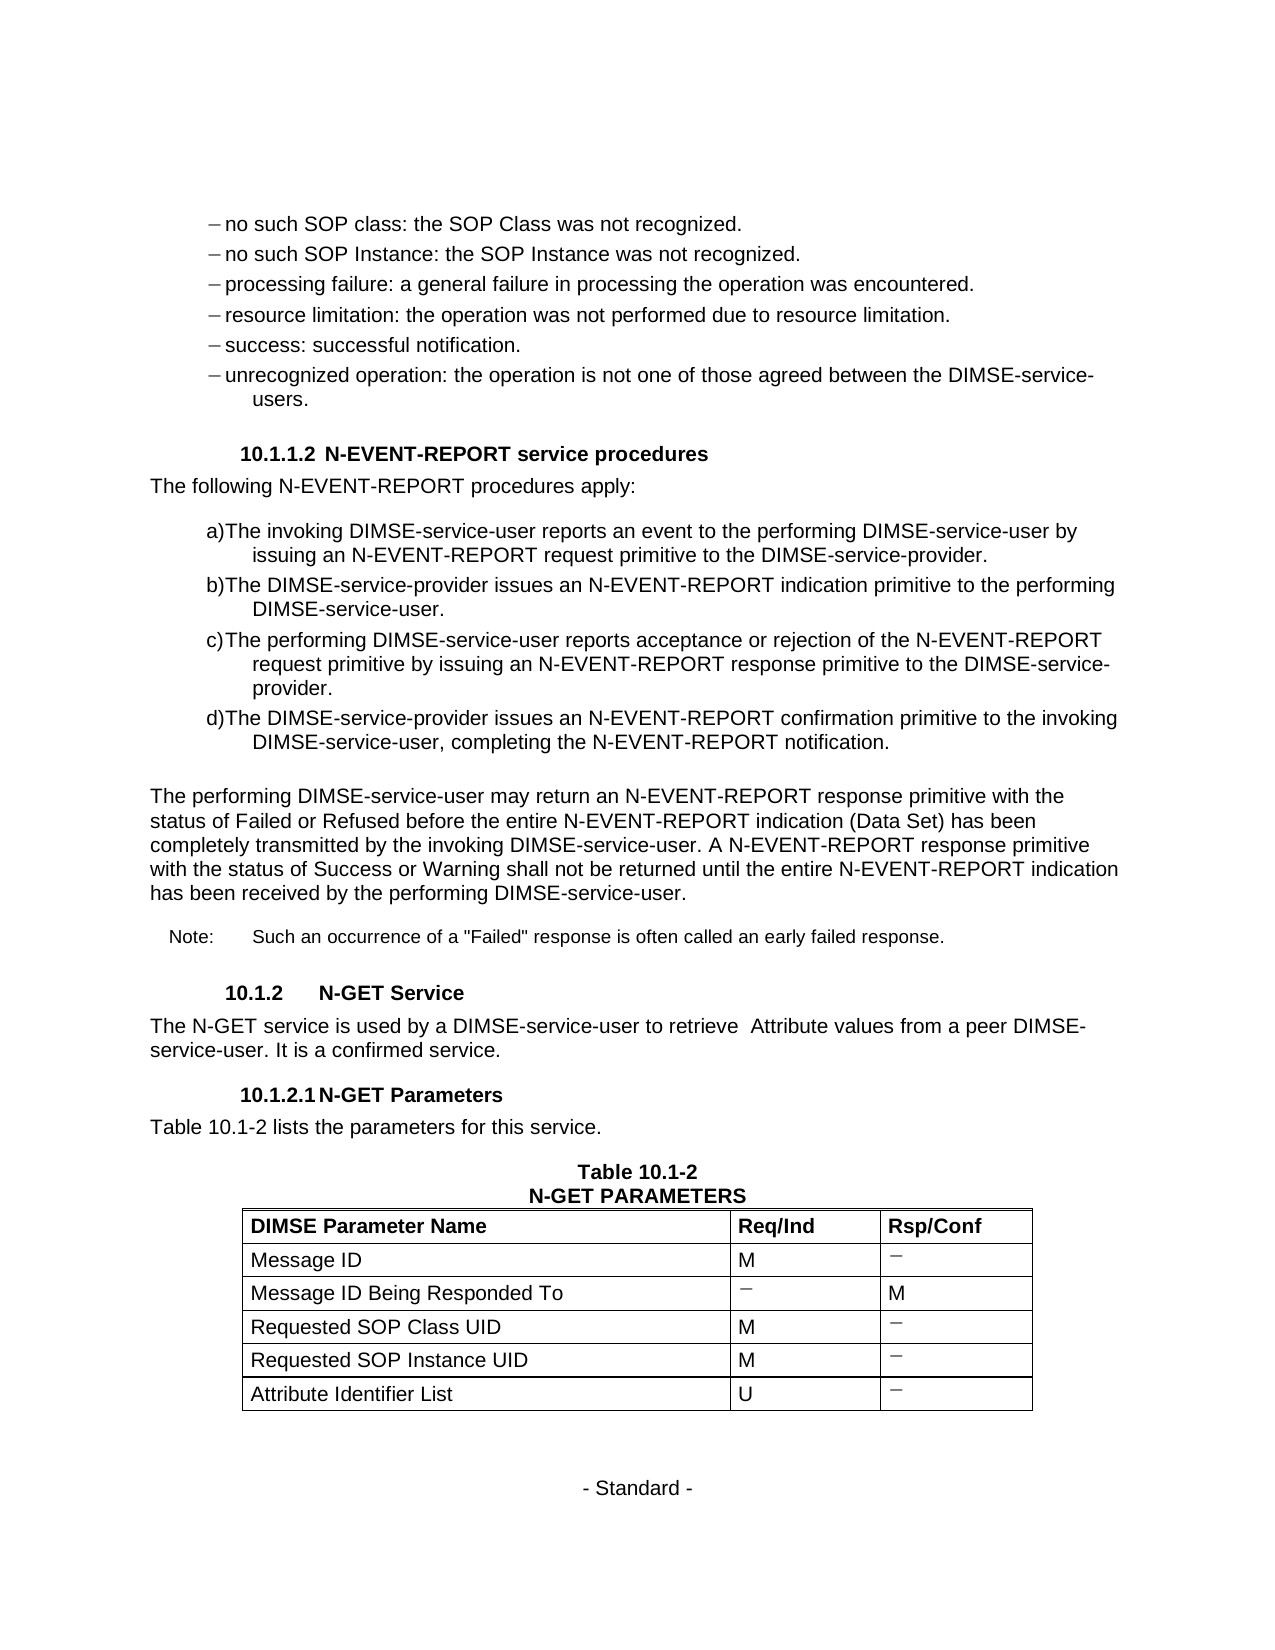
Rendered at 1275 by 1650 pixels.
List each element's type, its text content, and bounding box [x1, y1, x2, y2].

text a) The invoking DIMSE-service-user reports an event to the performing DIMSE-service-user by issuing an N-EVENT-REPORT request primitive to the DIMSE-service-provider. [206, 519, 1125, 567]
title Table 10.1-2 N-GET PARAMETERS [150, 1160, 1125, 1208]
text b) The DIMSE-service-provider issues an N-EVENT-REPORT indication primitive to the performing DIMSE-service-user. [206, 573, 1125, 621]
text The performing DIMSE-service-user may return an N-EVENT-REPORT response primitive with the status of Failed or Refused before the entire N-EVENT-REPORT indication (Data Set) has been completely transmitted by the invoking DIMSE-service-user. A N-EVENT-REPORT response primitive with the status of Success or Warning shall not be returned until the entire N-EVENT-REPORT indication has been received by the performing DIMSE-service-user. [150, 784, 1125, 905]
table_cell  [881, 1344, 1032, 1376]
table_cell  [731, 1277, 880, 1309]
text Table 10.1-2 lists the parameters for this service. [150, 1115, 1125, 1139]
table_cell  [881, 1311, 1032, 1343]
table_cell Requested SOP Class UID [243, 1311, 730, 1343]
table_header Rsp/Conf [881, 1211, 1032, 1243]
table_header Req/Ind [731, 1211, 880, 1243]
text The following N-EVENT-REPORT procedures apply: [150, 474, 1125, 498]
table_cell Requested SOP Instance UID [243, 1344, 730, 1376]
subtitle 10.1.2 N-GET Service [150, 981, 1125, 1005]
text d) The DIMSE-service-provider issues an N-EVENT-REPORT confirmation primitive to the invoking DIMSE-service-user, completing the N-EVENT-REPORT notification. [206, 706, 1125, 778]
text  no such SOP class: the SOP Class was not recognized. [206, 212, 1125, 236]
text c) The performing DIMSE-service-user reports acceptance or rejection of the N-EVENT-REPORT request primitive by issuing an N-EVENT-REPORT response primitive to the DIMSE-service-provider. [206, 628, 1125, 700]
text  processing failure: a general failure in processing the operation was encountered. [206, 272, 1125, 296]
table_cell Message ID [243, 1244, 730, 1276]
table_header DIMSE Parameter Name [243, 1211, 730, 1243]
table_cell  [881, 1378, 1032, 1410]
subtitle 10.1.1.2 N-EVENT-REPORT service procedures [150, 442, 1125, 466]
subtitle 10.1.2.1 N-GET Parameters [150, 1083, 1125, 1107]
table_cell U [731, 1378, 880, 1410]
text  unrecognized operation: the operation is not one of those agreed between the DIMSE-service-users. [206, 363, 1125, 435]
text  success: successful notification. [206, 333, 1125, 357]
table_cell M [731, 1344, 880, 1376]
text  no such SOP Instance: the SOP Instance was not recognized. [206, 242, 1125, 266]
text  resource limitation: the operation was not performed due to resource limitation. [206, 302, 1125, 327]
table_cell  [881, 1244, 1032, 1276]
text The N-GET service is used by a DIMSE-service-user to retrieve Attribute values from a peer DIMSE-service-user. It is a confirmed service. [150, 1014, 1125, 1062]
table_cell M [881, 1277, 1032, 1309]
table_cell M [731, 1244, 880, 1276]
table_cell Attribute Identifier List [243, 1378, 730, 1410]
table_cell Message ID Being Responded To [243, 1277, 730, 1309]
table_cell M [731, 1311, 880, 1343]
text Note: Such an occurrence of a "Failed" response is often called an early failed response. [169, 926, 1125, 947]
